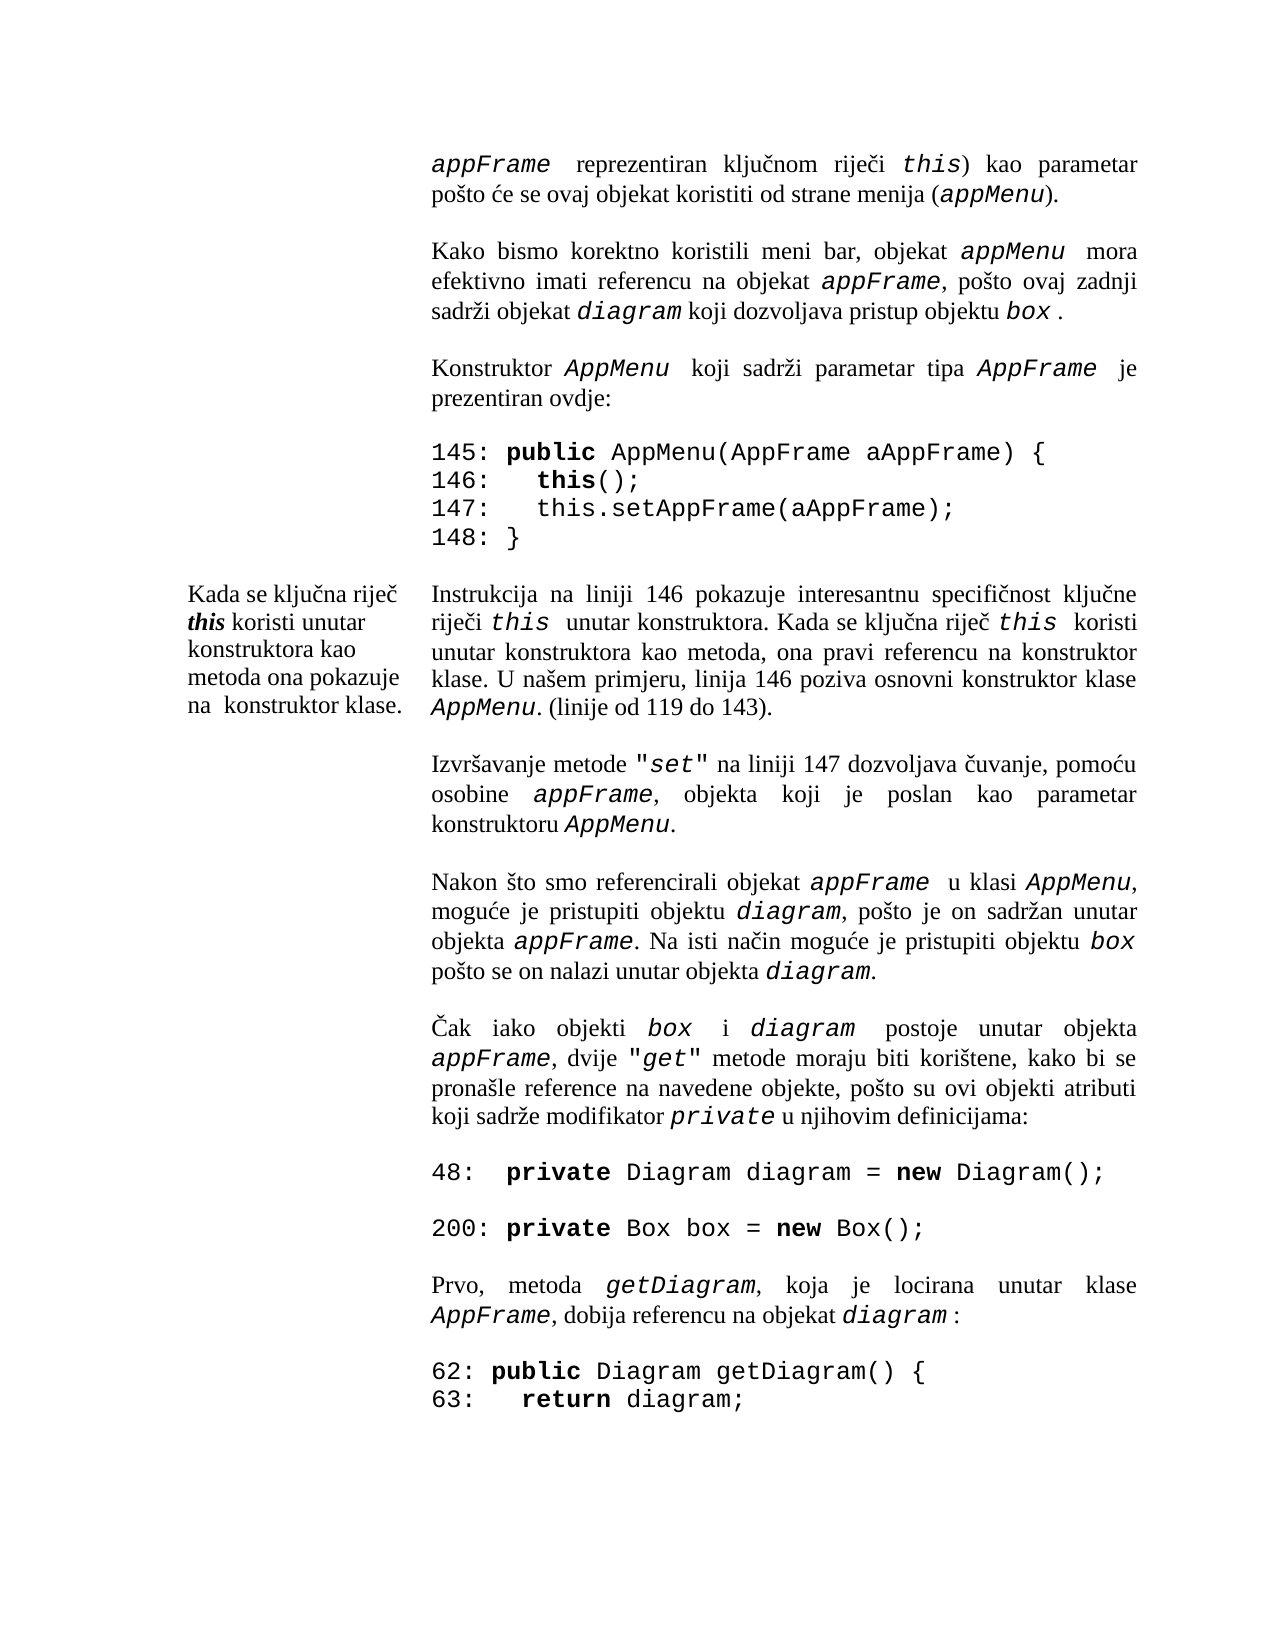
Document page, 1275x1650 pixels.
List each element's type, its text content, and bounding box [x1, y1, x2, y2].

table_header Izvršavanje metode "set" na liniji 147 dozvoljava čuvanje, pomoću osobine appFrame, objekta koji je poslan kao parametar konstruktoru AppMenu. [424, 751, 1144, 840]
table_header Kada se ključna riječ this koristi unutar konstruktora kao metoda ona pokazuje na konstruktor klase. [180, 580, 424, 723]
table_header Kako bismo korektno koristili meni bar, objekat appMenu mora efektivno imati referencu na objekat appFrame, pošto ovaj zadnji sadrži objekat diagram koji dozvoljava pristup objektu box . [424, 237, 1145, 327]
table_header [180, 237, 424, 327]
table_header [180, 150, 424, 209]
table_header [180, 1015, 424, 1132]
table_header Čak iako objekti box i diagram postoje unutar objekta appFrame, dvije "get" metode moraju biti korištene, kako bi se pronašle reference na navedene objekte, pošto su ovi objekti atributi koji sadrže modifikator private u njihovim definicijama: [424, 1015, 1144, 1132]
table_header [180, 1159, 424, 1243]
table_header [180, 1359, 424, 1415]
table_header [180, 354, 424, 412]
table_header Konstruktor AppMenu koji sadrži parametar tipa AppFrame je prezentiran ovdje: [424, 354, 1144, 412]
table_header Prvo, metoda getDiagram, koja je locirana unutar klase AppFrame, dobija referencu na objekat diagram : [424, 1271, 1144, 1331]
table_header Nakon što smo referencirali objekat appFrame u klasi AppMenu, moguće je pristupiti objektu diagram, pošto je on sadržan unutar objekta appFrame. Na isti način moguće je pristupiti objektu box pošto se on nalazi unutar objekta diagram. [424, 868, 1145, 987]
table_header 62: public Diagram getDiagram() { 63: return diagram; [424, 1359, 1145, 1415]
table_header 145: public AppMenu(AppFrame aAppFrame) { 146: this(); 147: this.setAppFrame(aAppFrame); 148: } [424, 440, 1145, 552]
table_header 48: private Diagram diagram = new Diagram(); 200: private Box box = new Box(); [424, 1159, 1145, 1243]
table_header [180, 1271, 424, 1331]
table_header [180, 440, 424, 552]
table_header [180, 868, 424, 987]
table_header appFrame reprezentiran ključnom riječi this) kao parametar pošto će se ovaj objekat koristiti od strane menija (appMenu). [424, 150, 1145, 209]
table_header Instrukcija na liniji 146 pokazuje interesantnu specifičnost ključne riječi this unutar konstruktora. Kada se ključna riječ this koristi unutar konstruktora kao metoda, ona pravi referencu na konstruktor klase. U našem primjeru, linija 146 poziva osnovni konstruktor klase AppMenu. (linije od 119 do 143). [424, 580, 1145, 723]
table_header [180, 751, 424, 840]
